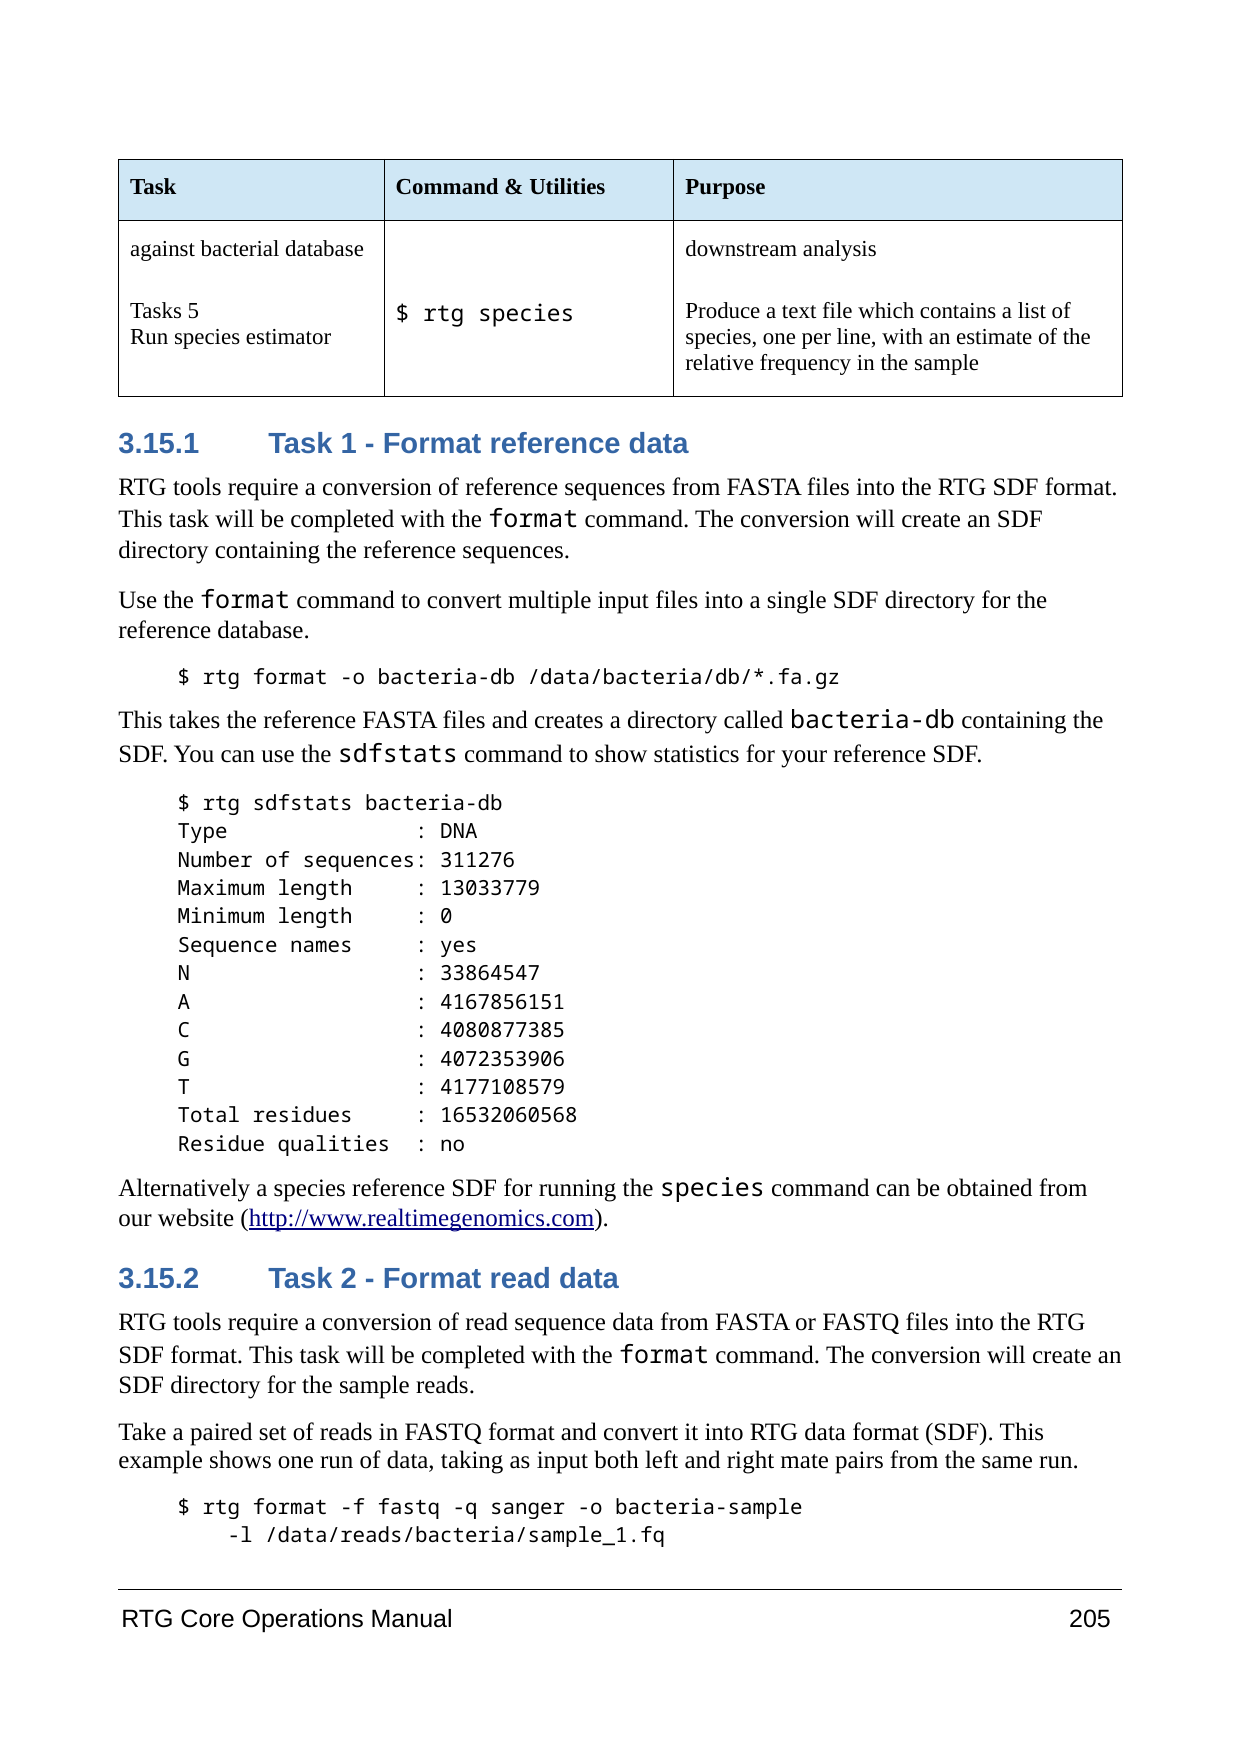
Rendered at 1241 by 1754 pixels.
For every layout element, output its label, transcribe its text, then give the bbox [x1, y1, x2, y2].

text G : 4072353906 [177, 1044, 1122, 1072]
table_header Purpose [674, 160, 1122, 220]
text T : 4177108579 [177, 1072, 1122, 1101]
table_header Task [119, 160, 384, 220]
table_header Command & Utilities [385, 160, 673, 220]
text $ rtg format -o bacteria-db /data/bacteria/db/*.fa.gz [177, 662, 1122, 690]
text $ rtg sdfstats bacteria-db [177, 788, 1122, 816]
table_cell Tasks 5 Run species estimator [119, 282, 384, 396]
text A : 4167856151 [177, 987, 1122, 1015]
text RTG tools require a conversion of read sequence data from FASTA or FASTQ files into the RTG SDF format. This task will be completed with the format command. The conversion will create an SDF directory for the sample reads. [118, 1307, 1122, 1399]
text Alternatively a species reference SDF for running the species command can be obtained from our website (http://www.realtimegenomics.com). [118, 1169, 1122, 1232]
text Residue qualities : no [177, 1129, 1122, 1157]
text C : 4080877385 [177, 1015, 1122, 1044]
table_cell downstream analysis [674, 221, 1122, 282]
text Number of sequences: 311276 [177, 845, 1122, 873]
text Sequence names : yes [177, 930, 1122, 958]
text -l /data/reads/bacteria/sample_1.fq [177, 1520, 1122, 1549]
subtitle Task 2 - Format read data [118, 1262, 1122, 1295]
text $ rtg format -f fastq -q sanger -o bacteria-sample [177, 1492, 1122, 1520]
table_cell $ rtg species [385, 282, 673, 396]
text Type : DNA [177, 816, 1122, 845]
text Minimum length : 0 [177, 902, 1122, 930]
text N : 33864547 [177, 958, 1122, 987]
table_cell against bacterial database [119, 221, 384, 282]
text RTG tools require a conversion of reference sequences from FASTA files into the RTG SDF format. This task will be completed with the format command. The conversion will create an SDF directory containing the reference sequences. [118, 472, 1122, 563]
subtitle Task 1 - Format reference data [118, 426, 1122, 459]
text Take a paired set of reads in FASTQ format and convert it into RTG data format (SDF). This example shows one run of data, taking as input both left and right mate pairs from the same run. [118, 1417, 1122, 1474]
table_cell [385, 221, 673, 282]
table_cell Produce a text file which contains a list of species, one per line, with an estimate of the relative frequency in the sample [674, 282, 1122, 396]
text This takes the reference FASTA files and creates a directory called bacteria-db containing the SDF. You can use the sdfstats command to show statistics for your reference SDF. [118, 702, 1122, 770]
text Maximum length : 13033779 [177, 873, 1122, 902]
text Use the format command to convert multiple input files into a single SDF directory for the reference database. [118, 581, 1122, 644]
text Total residues : 16532060568 [177, 1101, 1122, 1129]
